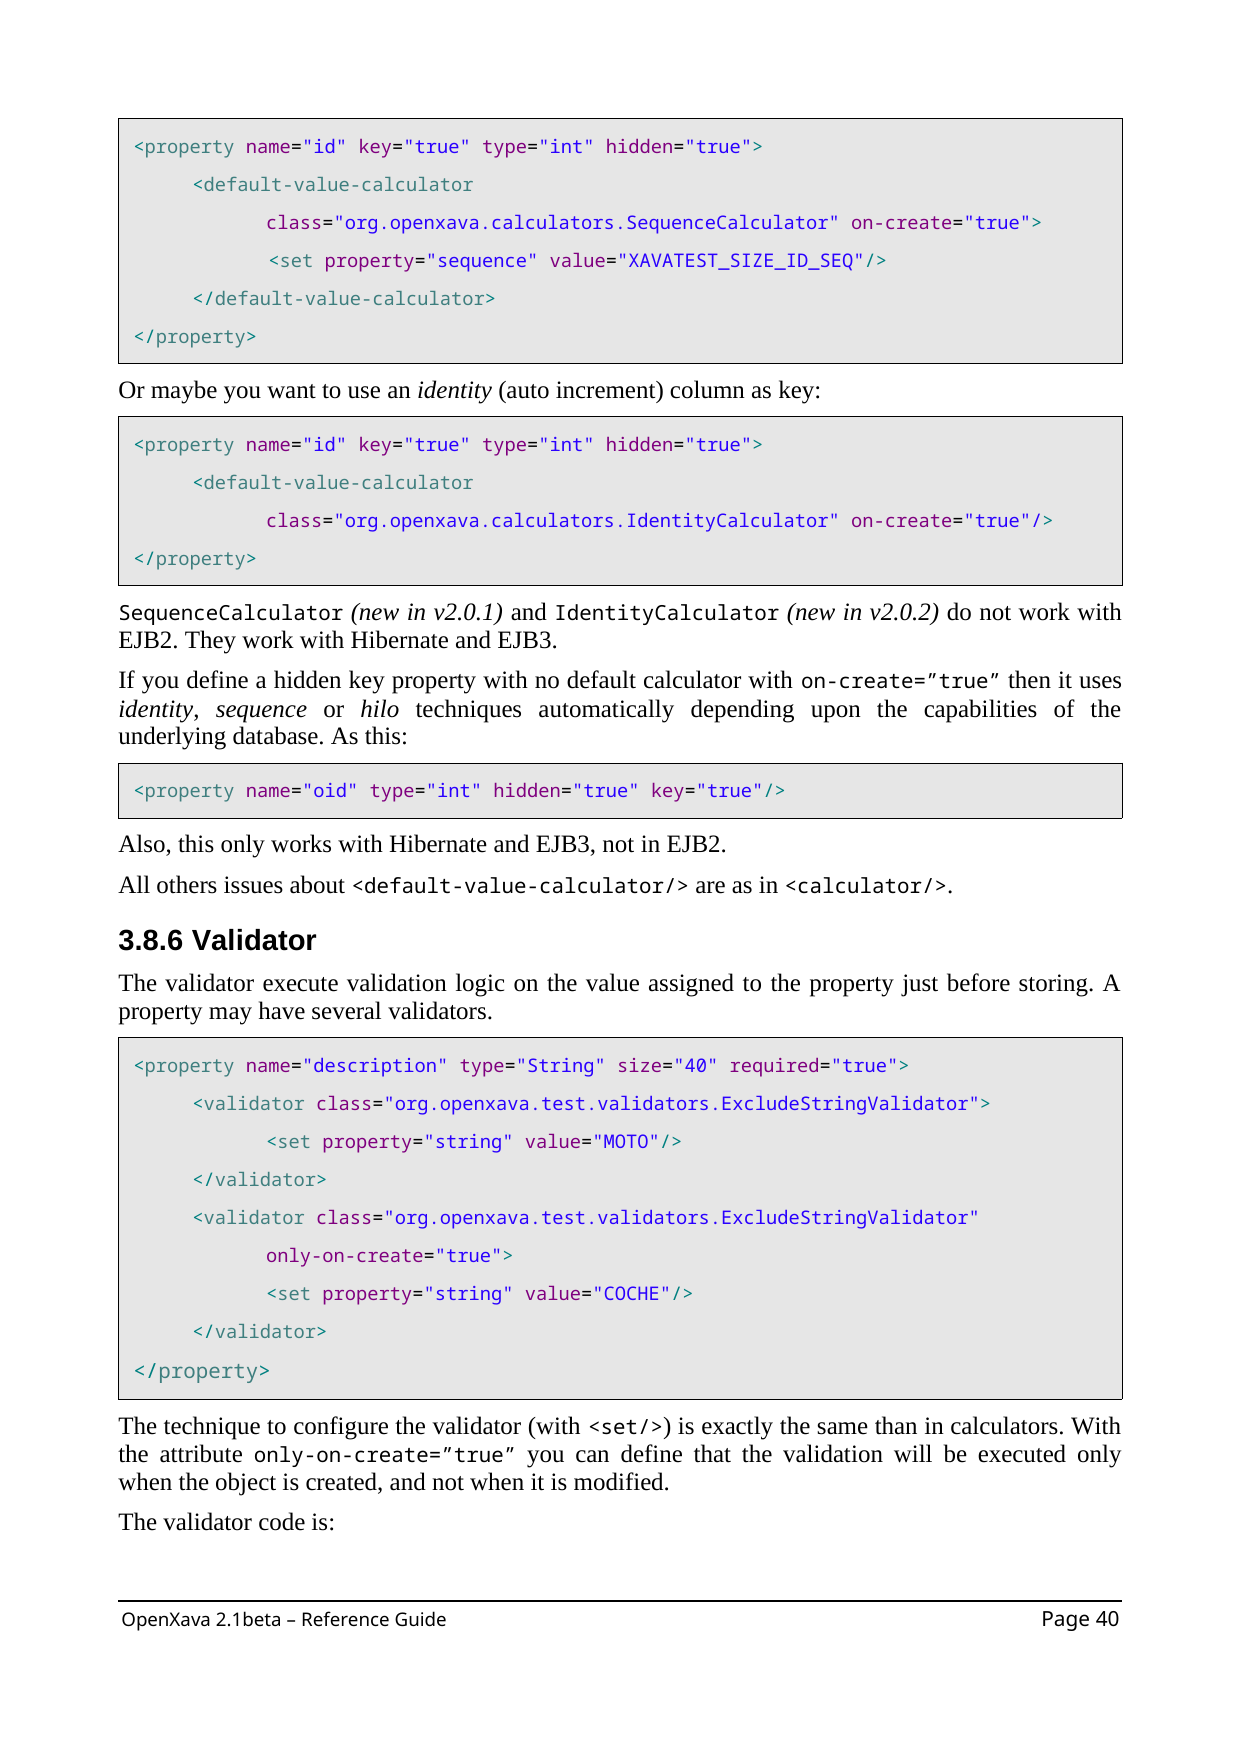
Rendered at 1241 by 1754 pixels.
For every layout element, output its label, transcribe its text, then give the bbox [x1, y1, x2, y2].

text only-on-create="true"> [119, 1227, 1122, 1265]
text <default-value-calculator [119, 454, 1122, 492]
subtitle Validator [118, 924, 1122, 957]
text <property name="id" key="true" type="int" hidden="true"> [119, 119, 1122, 156]
text Also, this only works with Hibernate and EJB3, not in EJB2. [118, 831, 1122, 858]
text <property name="id" key="true" type="int" hidden="true"> [119, 417, 1122, 454]
text <validator class="org.openxava.test.validators.ExcludeStringValidator" [119, 1189, 1122, 1227]
text The technique to configure the validator (with <set/>) is exactly the same than in calculators. With the attribute only-on-create=”true” you can define that the validation will be executed only when the object is created, and not when it is modified. [118, 1412, 1122, 1496]
text class="org.openxava.calculators.IdentityCalculator" on-create="true"/> [119, 492, 1122, 530]
text SequenceCalculator (new in v2.0.1) and IdentityCalculator (new in v2.0.2) do not work with EJB2. They work with Hibernate and EJB3. [118, 598, 1122, 654]
text </property> [119, 308, 1122, 363]
text <validator class="org.openxava.test.validators.ExcludeStringValidator"> [119, 1075, 1122, 1113]
text </validator> [119, 1151, 1122, 1189]
text class="org.openxava.calculators.SequenceCalculator" on-create="true"> [119, 194, 1122, 232]
text If you define a hidden key property with no default calculator with on-create=”true” then it uses identity, sequence or hilo techniques automatically depending upon the capabilities of the underlying database. As this: [118, 667, 1122, 750]
text All others issues about <default-value-calculator/> are as in <calculator/>. [118, 871, 1122, 899]
text <set property="string" value="COCHE"/> [119, 1265, 1122, 1303]
text </default-value-calculator> [119, 270, 1122, 308]
text The validator code is: [118, 1508, 1122, 1536]
text </property> [119, 1341, 1122, 1399]
text <property name="oid" type="int" hidden="true" key="true"/> [119, 764, 1122, 818]
text </property> [119, 530, 1122, 585]
text </validator> [119, 1303, 1122, 1341]
text <set property="string" value="MOTO"/> [119, 1113, 1122, 1151]
text <property name="description" type="String" size="40" required="true"> [119, 1038, 1122, 1075]
text Or maybe you want to use an identity (auto increment) column as key: [118, 376, 1122, 404]
text The validator execute validation logic on the value assigned to the property just before storing. A property may have several validators. [118, 969, 1122, 1024]
text <default-value-calculator [119, 156, 1122, 194]
text <set property="sequence" value="XAVATEST_SIZE_ID_SEQ"/> [119, 232, 1122, 270]
